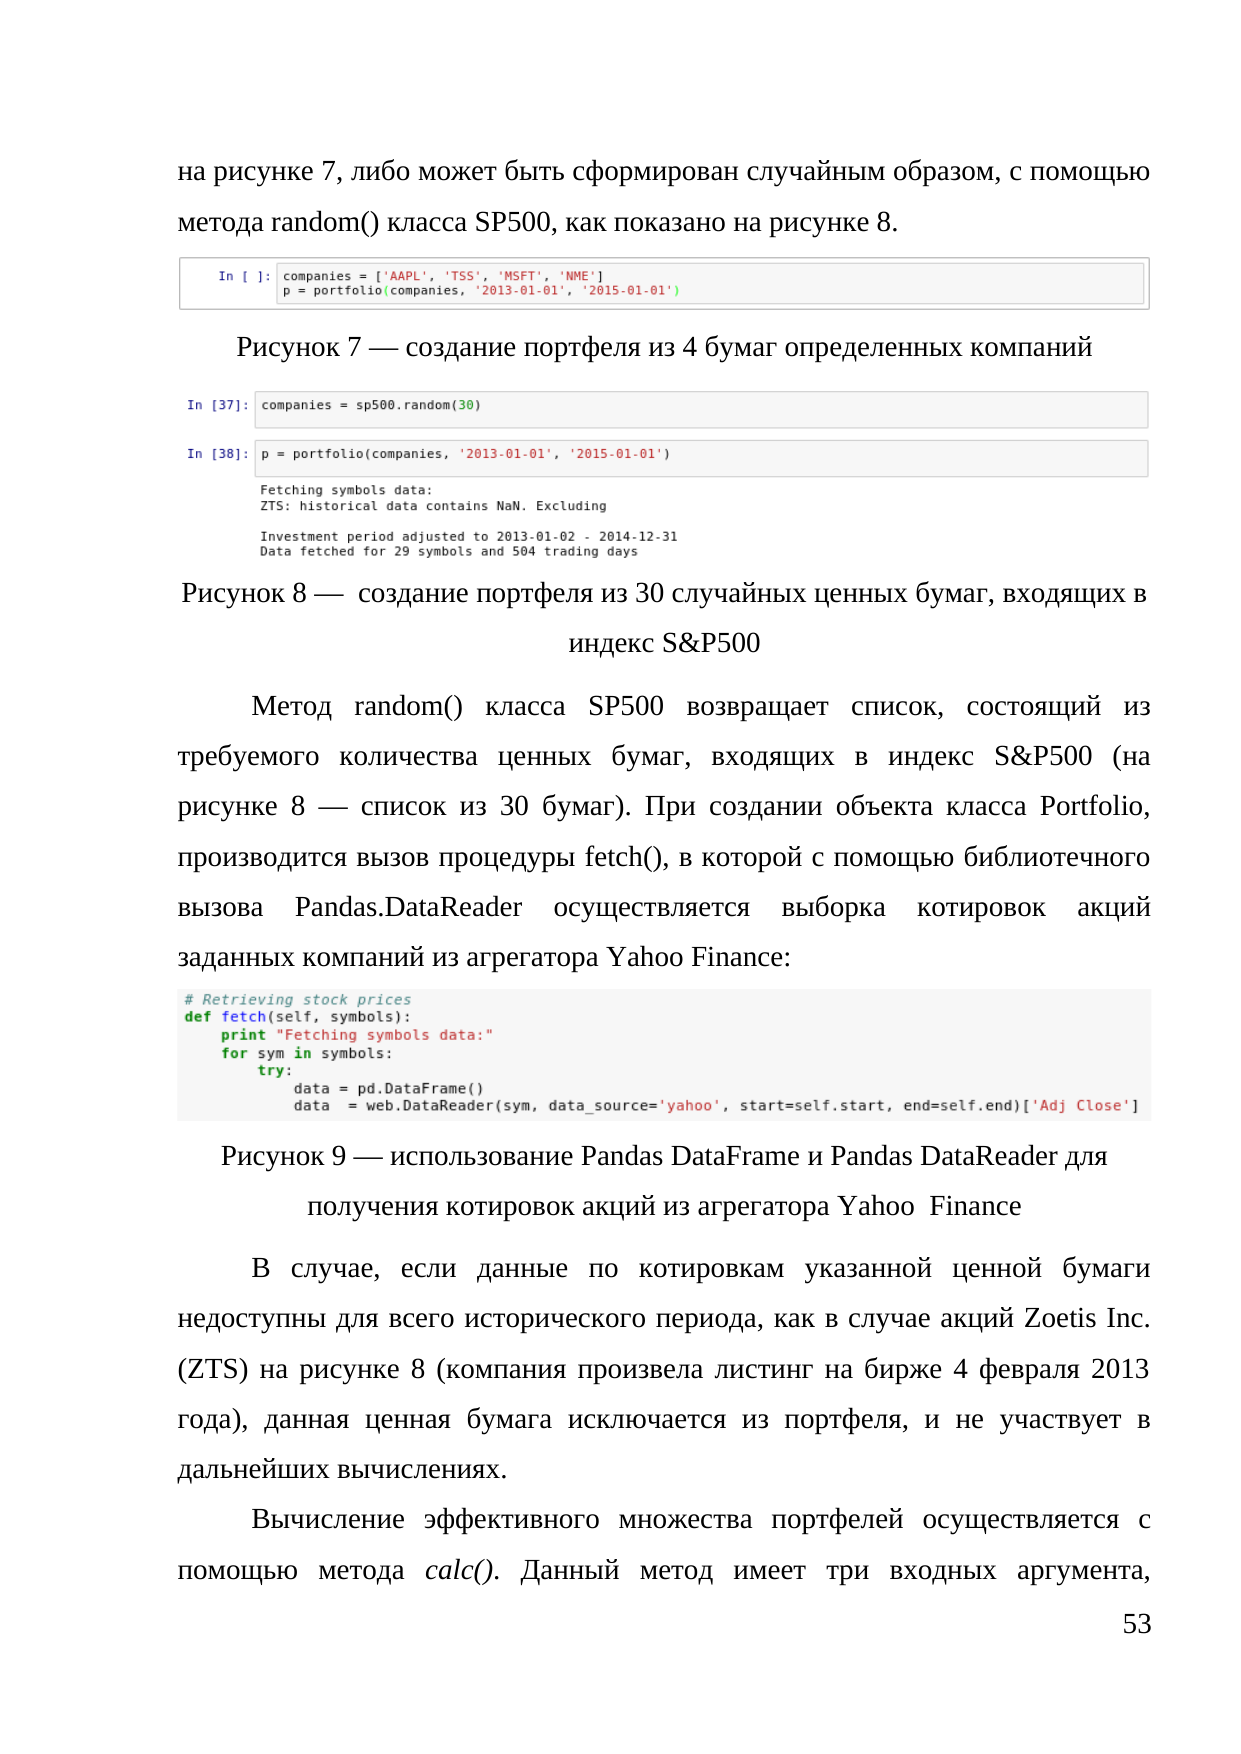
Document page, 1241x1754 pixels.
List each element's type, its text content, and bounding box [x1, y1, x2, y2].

text Рисунок 7 — создание портфеля из 4 бумаг определенных компаний [177, 312, 1152, 362]
text на рисунке 7, либо может быть сформирован случайным образом, с помощью метода random() класса SP500, как показано на рисунке 8. [177, 153, 1152, 237]
text В случае, если данные по котировкам указанной ценной бумаги недоступны для всего исторического периода, как в случае акций Zoetis Inc. (ZTS) на рисунке 8 (компания произвела листинг на бирже 4 февраля 2013 года), данная ценная бумага исключается из портфеля, и не участвует в дальнейших вычислениях. [177, 1250, 1152, 1485]
text Рисунок 8 — создание портфеля из 30 случайных ценных бумаг, входящих в индекс S&P500 [177, 559, 1152, 659]
picture [177, 391, 1152, 559]
picture [177, 989, 1152, 1121]
text Вычисление эффективного множества портфелей осуществляется с помощью метода calc(). Данный метод имеет три входных аргумента, [177, 1502, 1152, 1586]
picture [177, 254, 1152, 312]
text Рисунок 9 — использование Pandas DataFrame и Pandas DataReader для получения котировок акций из агрегатора Yahoo Finance [177, 1121, 1152, 1221]
text Метод random() класса SP500 возвращает список, состоящий из требуемого количества ценных бумаг, входящих в индекс S&P500 (на рисунке 8 — список из 30 бумаг). При создании объекта класса Portfolio, производится вызов процедуры fetch(), в которой с помощью библиотечного вызова Pandas.DataReader осуществляется выборка котировок акций заданных компаний из агрегатора Yahoo Finance: [177, 688, 1152, 973]
